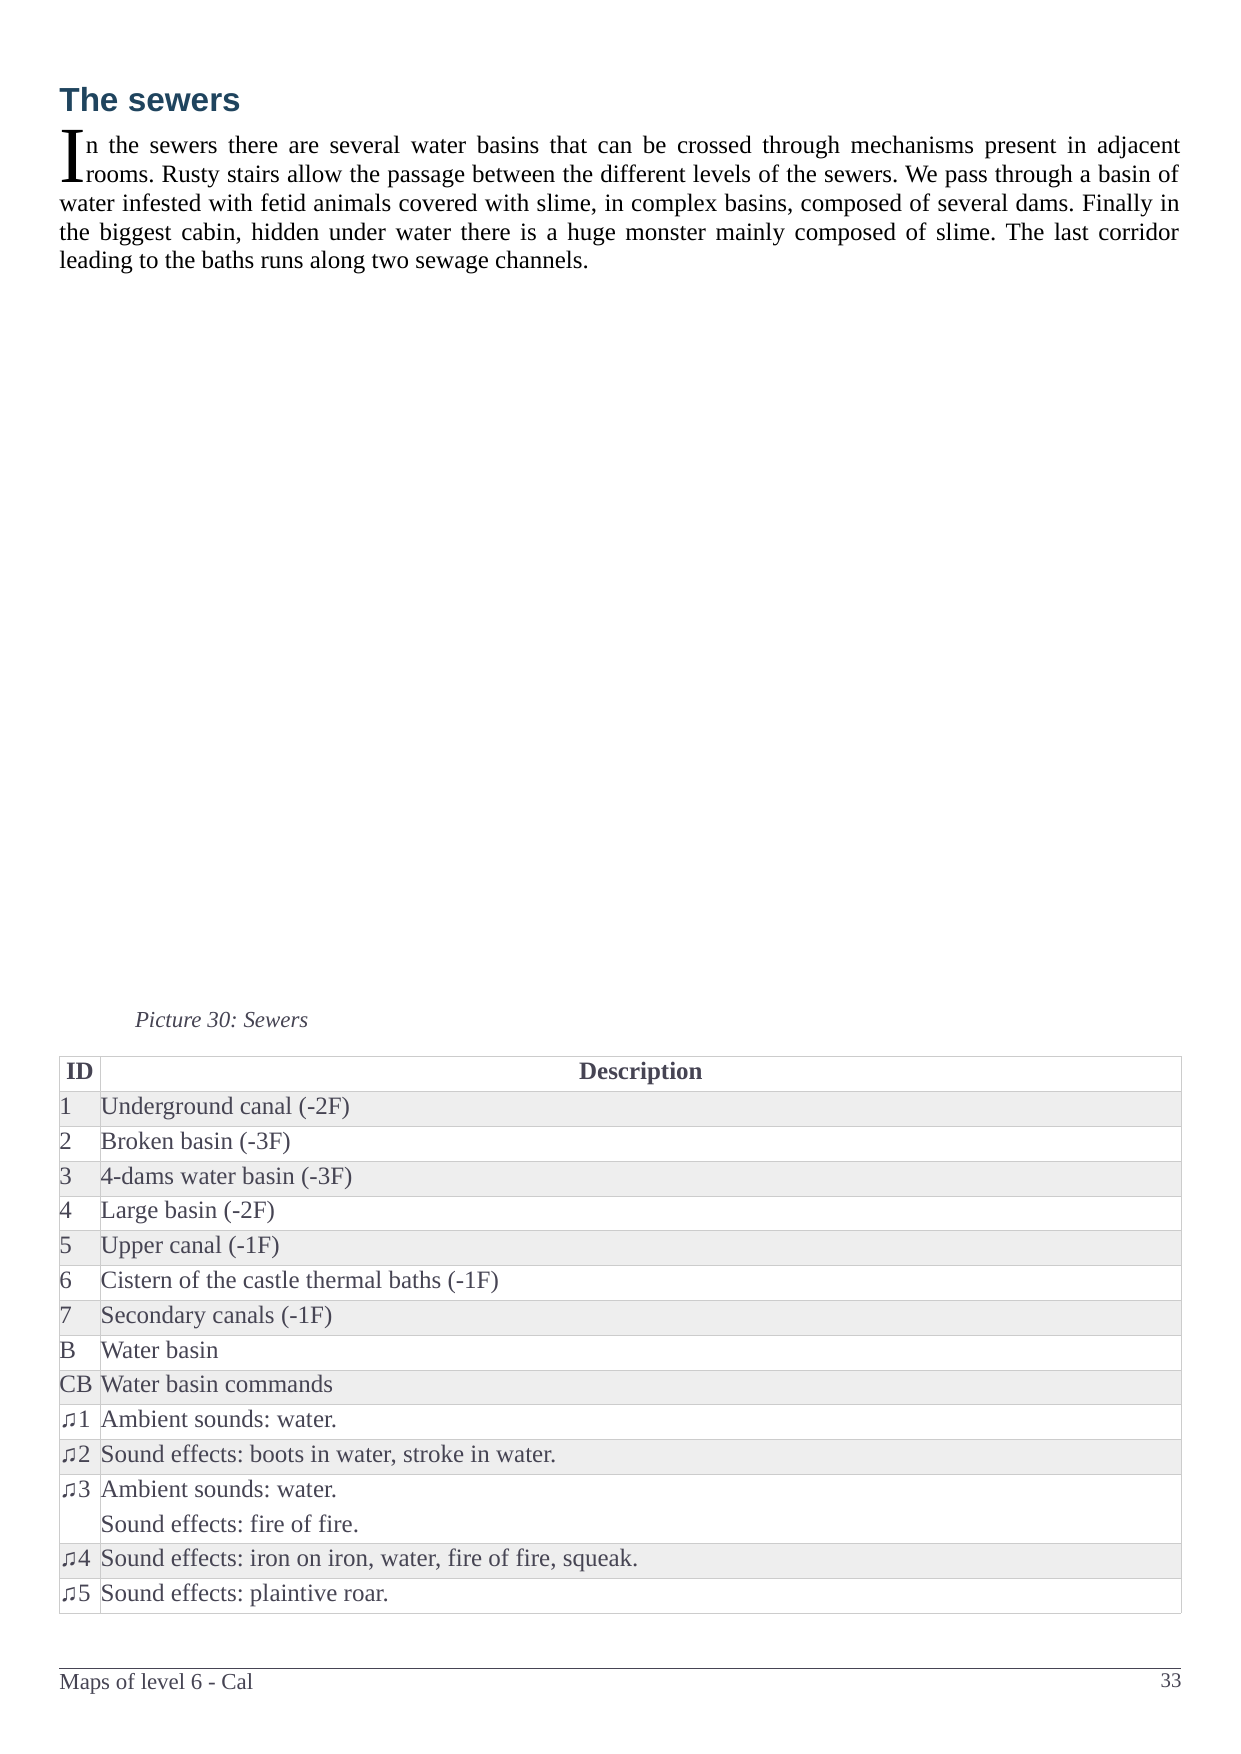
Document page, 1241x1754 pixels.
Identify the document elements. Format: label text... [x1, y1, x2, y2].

table_cell 4-dams water basin (-3F) [101, 1162, 1181, 1196]
table_cell Sound effects: iron on iron, water, fire of fire, squeak. [101, 1544, 1181, 1578]
table_cell Water basin commands [101, 1371, 1181, 1404]
table_header Description [101, 1057, 1181, 1091]
table_cell ♫4 [60, 1544, 100, 1578]
table_cell Cistern of the castle thermal baths (-1F) [101, 1266, 1181, 1300]
table_cell ♫5 [60, 1579, 100, 1613]
table_header In the sewers there are several water basins that can be crossed through mechanisms present in adjacent rooms. Rusty stairs allow the passage between the different levels of the sewers. We pass through a basin of water infested with fetid animals covered with slime, in complex basins, composed of several dams. Finally in the biggest cabin, hidden under water there is a huge monster mainly composed of slime. The last corridor leading to the baths runs along two sewage channels. [59, 131, 1181, 280]
table_cell Ambient sounds: water. Sound effects: fire of fire. [101, 1475, 1181, 1543]
table_cell ♫2 [60, 1440, 100, 1474]
table_cell Sound effects: boots in water, stroke in water. [101, 1440, 1181, 1474]
table_cell Sound effects: plaintive roar. [101, 1579, 1181, 1613]
table_cell B [60, 1336, 100, 1369]
table_cell Broken basin (-3F) [101, 1127, 1181, 1161]
table_cell 5 [60, 1231, 100, 1265]
table_cell Ambient sounds: water. [101, 1405, 1181, 1439]
table_cell [59, 280, 1181, 1056]
table_cell 1 [60, 1092, 100, 1126]
table_cell Large basin (-2F) [101, 1197, 1181, 1230]
table_cell ♫3 [60, 1475, 100, 1543]
table_cell 7 [60, 1301, 100, 1335]
table_cell Underground canal (-2F) [101, 1092, 1181, 1126]
table_cell CB [60, 1371, 100, 1404]
table_cell ♫1 [60, 1405, 100, 1439]
table_cell 6 [60, 1266, 100, 1300]
table_cell 2 [60, 1127, 100, 1161]
table_cell 3 [60, 1162, 100, 1196]
table_cell Water basin [101, 1336, 1181, 1369]
table_cell Secondary canals (-1F) [101, 1301, 1181, 1335]
subtitle The sewers [59, 80, 1181, 118]
table_cell 4 [60, 1197, 100, 1230]
table_cell Upper canal (-1F) [101, 1231, 1181, 1265]
table_header ID [60, 1057, 100, 1091]
